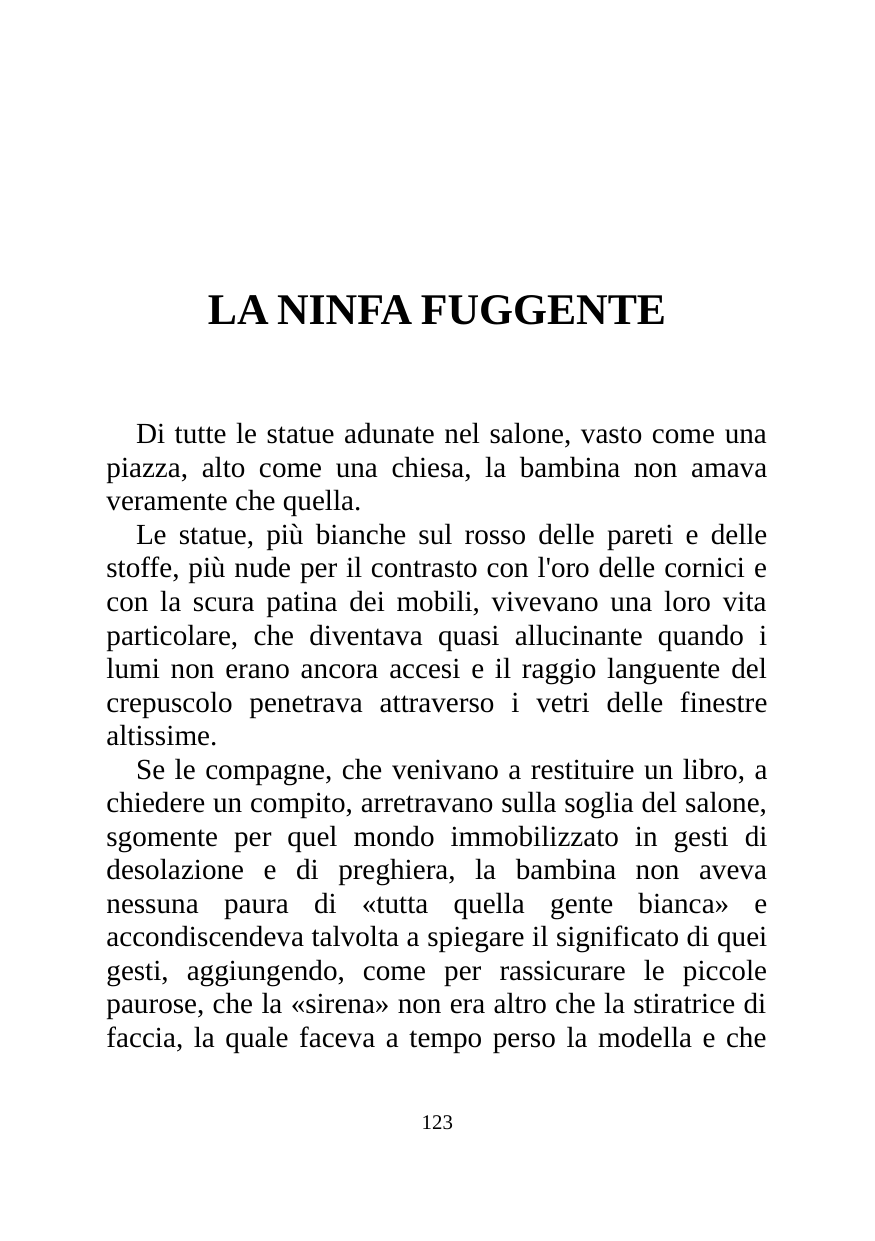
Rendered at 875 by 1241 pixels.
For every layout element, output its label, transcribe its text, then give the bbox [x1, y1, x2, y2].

subtitle LA NINFA FUGGENTE [106, 283, 768, 334]
text Di tutte le statue adunate nel salone, vasto come una piazza, alto come una chiesa, la bambina non amava veramente che quella. [106, 416, 768, 517]
text Le statue, più bianche sul rosso delle pareti e delle stoffe, più nude per il contrasto con l'oro delle cornici e con la scura patina dei mobili, vivevano una loro vita particolare, che diventava quasi allucinante quando i lumi non erano ancora accesi e il raggio languente del crepuscolo penetrava attraverso i vetri delle finestre altissime. [106, 517, 768, 752]
text Se le compagne, che venivano a restituire un libro, a chiedere un compito, arretravano sulla soglia del salone, sgomente per quel mondo immobilizzato in gesti di desolazione e di preghiera, la bambina non aveva nessuna paura di «tutta quella gente bianca» e accondiscendeva talvolta a spiegare il significato di quei gesti, aggiungendo, come per rassicurare le piccole paurose, che la «sirena» non era altro che la stiratrice di faccia, la quale faceva a tempo perso la modella e che [106, 752, 768, 1054]
